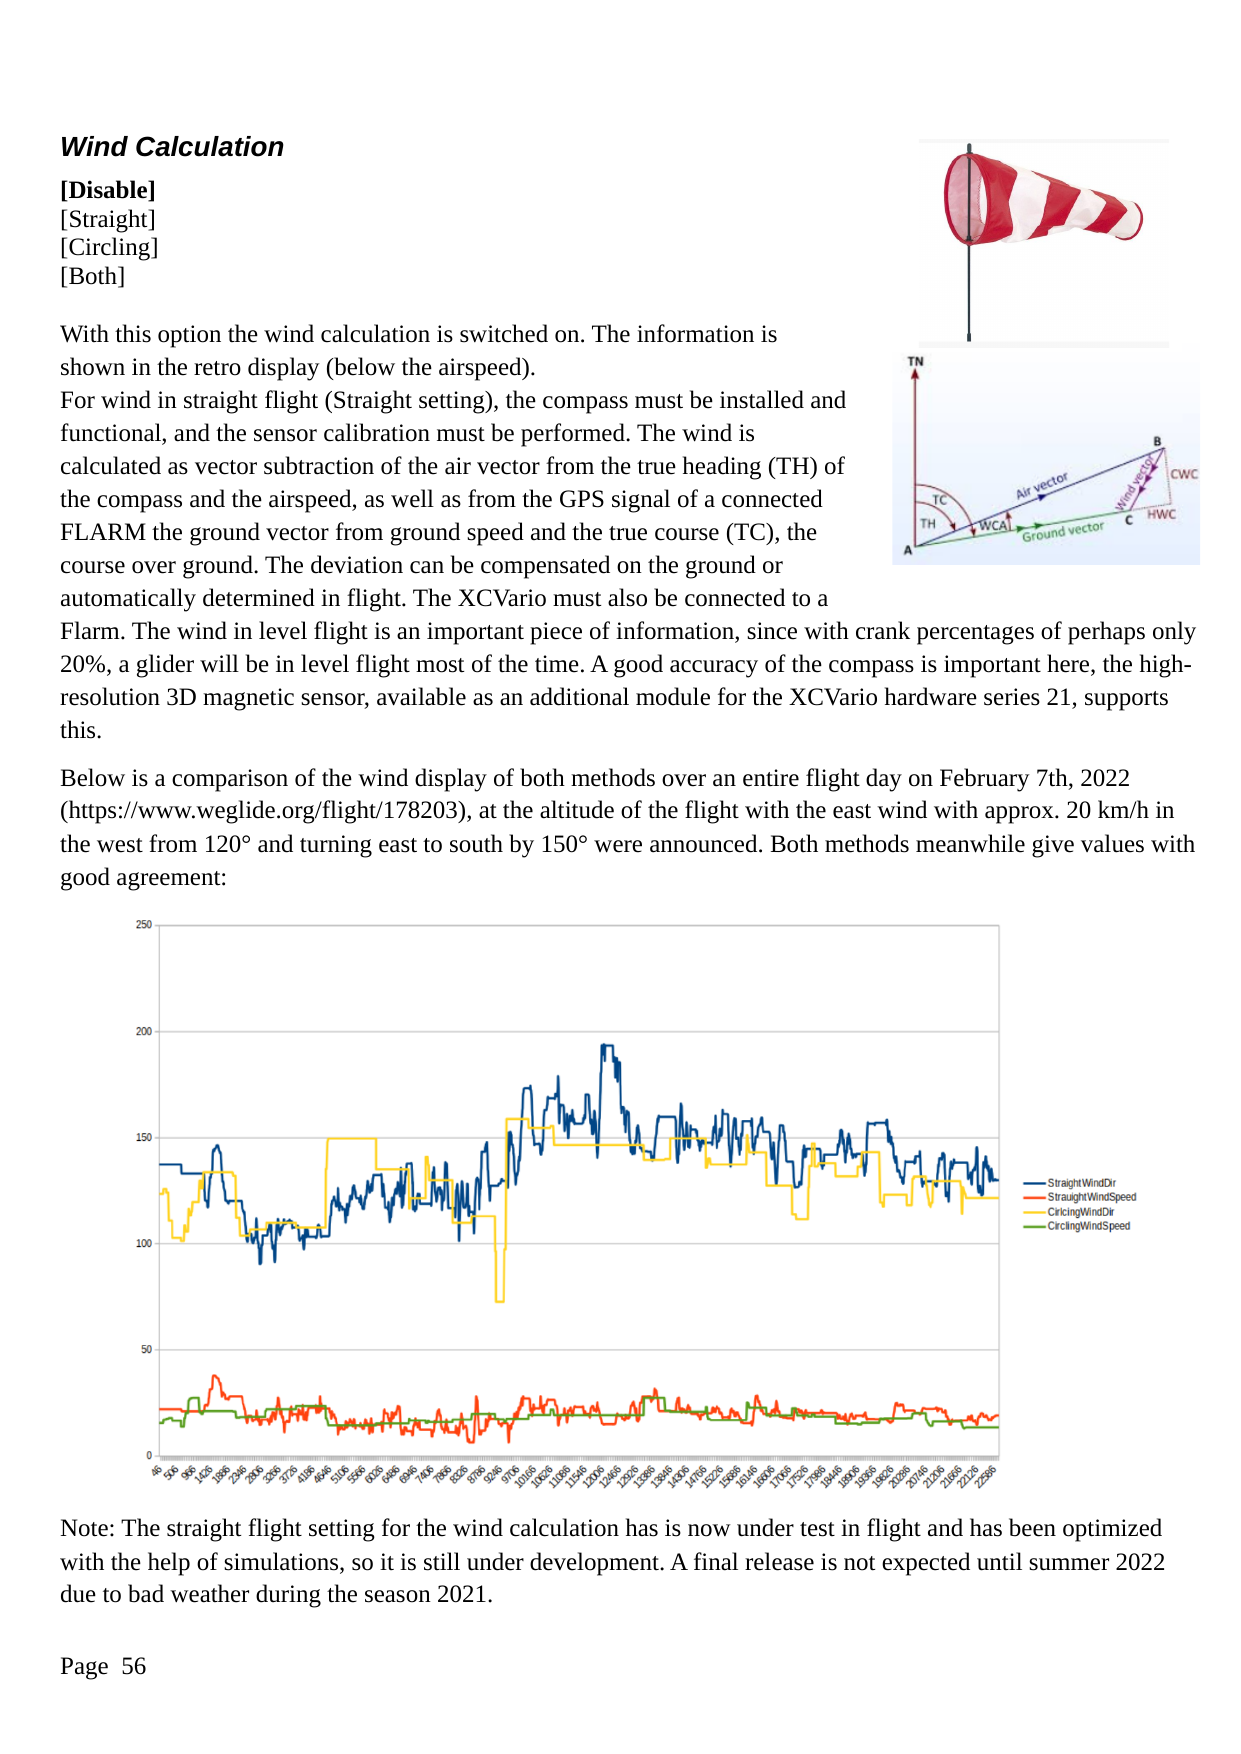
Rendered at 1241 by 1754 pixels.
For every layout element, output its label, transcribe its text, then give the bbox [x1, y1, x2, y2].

picture [125, 909, 1142, 1496]
text [1170, 261, 1207, 290]
text Below is a comparison of the wind display of both methods over an entire flight day on February 7th, 2022 (https://www.weglide.org/flight/178203), at the altitude of the flight with the east wind with approx. 20 km/h in the west from 120° and turning east to south by 150° were announced. Both methods meanwhile give values with good agreement: [60, 763, 1207, 890]
text [Disable] [60, 175, 918, 204]
text With this option the wind calculation is switched on. The information is shown in the retro display (below the airspeed). For wind in straight flight (Straight setting), the compass must be installed and functional, and the sensor calibration must be performed. The wind is calculated as vector subtraction of the air vector from the true heading (TH) of the compass and the airspeed, as well as from the GPS signal of a connected FLARM the ground vector from ground speed and the true course (TC), the course over ground. The deviation can be compensated on the ground or automatically determined in flight. The XCVario must also be connected to a Flarm. The wind in level flight is an important piece of information, since with crank percentages of perhaps only 20%, a glider will be in level flight most of the time. A good accuracy of the compass is important here, the high-resolution 3D magnetic sensor, available as an additional module for the XCVario hardware series 21, supports this. [60, 319, 1207, 744]
text [1170, 175, 1207, 204]
subtitle Wind Calculation [60, 131, 1207, 162]
picture [892, 139, 1201, 565]
text [Circling] [60, 232, 918, 261]
text [Both] [60, 261, 918, 290]
text [1170, 232, 1207, 261]
text [1170, 204, 1207, 232]
text Note: The straight flight setting for the wind calculation has is now under test in flight and has been optimized with the help of simulations, so it is still under development. A final release is not expected until summer 2022 due to bad weather during the season 2021. [60, 1513, 1207, 1608]
text [Straight] [60, 204, 918, 232]
